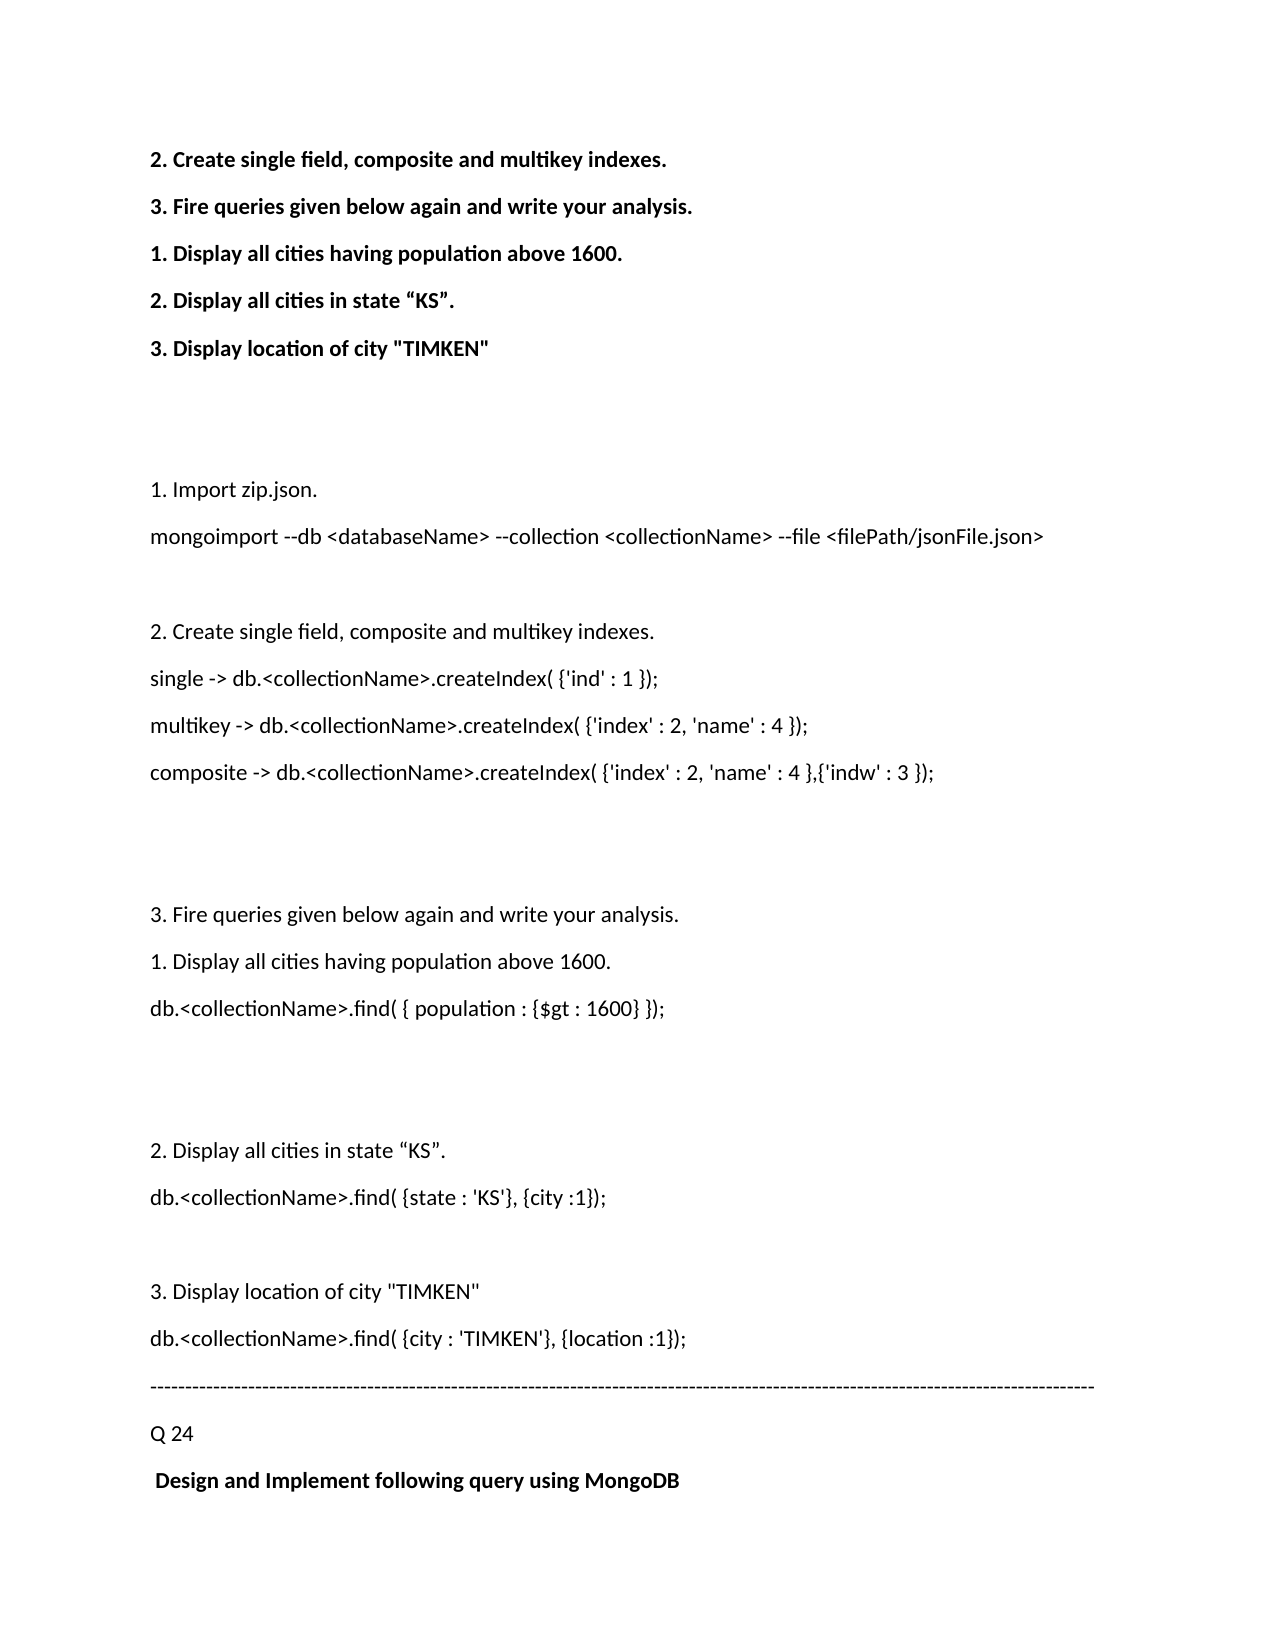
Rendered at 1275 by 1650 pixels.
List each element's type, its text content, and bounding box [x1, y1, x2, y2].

text 1. Import zip.json. [150, 480, 1125, 503]
text 2. Display all cities in state “KS”. [150, 292, 1125, 314]
text --------------------------------------------------------------------------------------------------------------------------------------- [150, 1377, 1125, 1400]
text db.<collectionName>.find( {city : 'TIMKEN'}, {location :1}); [150, 1330, 1125, 1353]
text Q 24 [150, 1424, 1125, 1447]
text db.<collectionName>.find( {state : 'KS'}, {city :1}); [150, 1188, 1125, 1211]
text single -> db.<collectionName>.createIndex( {'ind' : 1 }); [150, 669, 1125, 692]
text composite -> db.<collectionName>.createIndex( {'index' : 2, 'name' : 4 },{'indw' : 3 }); [150, 763, 1125, 786]
text 2. Create single field, composite and multikey indexes. [150, 622, 1125, 645]
text 3. Display location of city "TIMKEN" [150, 339, 1125, 362]
text 1. Display all cities having population above 1600. [150, 952, 1125, 975]
text 3. Display location of city "TIMKEN" [150, 1282, 1125, 1305]
text mongoimport --db <databaseName> --collection <collectionName> --file <filePath/jsonFile.json> [150, 527, 1125, 550]
text 3. Fire queries given below again and write your analysis. [150, 905, 1125, 928]
text db.<collectionName>.find( { population : {$gt : 1600} }); [150, 999, 1125, 1022]
text 1. Display all cities having population above 1600. [150, 244, 1125, 267]
text Design and Implement following query using MongoDB [150, 1471, 1125, 1494]
text multikey -> db.<collectionName>.createIndex( {'index' : 2, 'name' : 4 }); [150, 716, 1125, 739]
text 2. Display all cities in state “KS”. [150, 1141, 1125, 1164]
text 3. Fire queries given below again and write your analysis. [150, 197, 1125, 220]
text 2. Create single field, composite and multikey indexes. [150, 150, 1125, 173]
